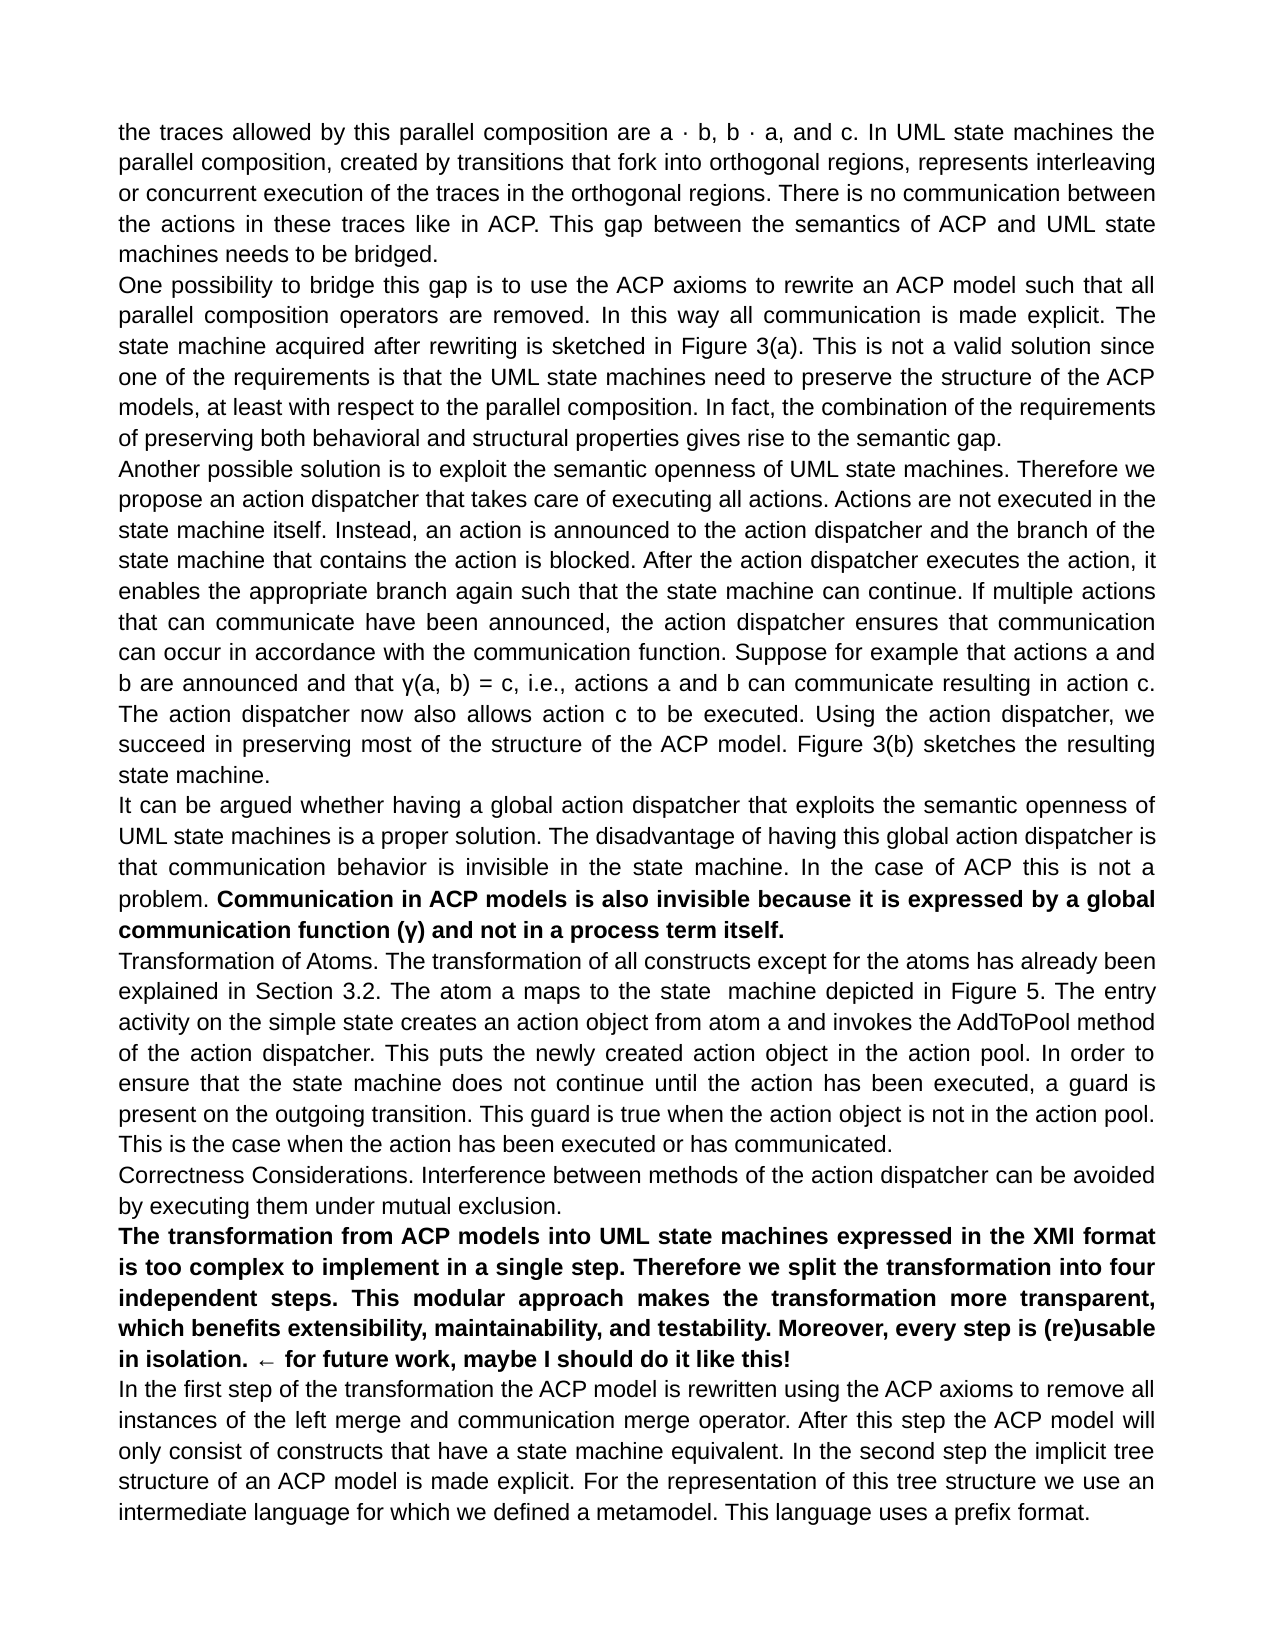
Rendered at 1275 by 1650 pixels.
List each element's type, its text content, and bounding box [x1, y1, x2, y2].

text One possibility to bridge this gap is to use the ACP axioms to rewrite an ACP model such that all parallel composition operators are removed. In this way all communication is made explicit. The state machine acquired after rewriting is sketched in Figure 3(a). This is not a valid solution since one of the requirements is that the UML state machines need to preserve the structure of the ACP models, at least with respect to the parallel composition. In fact, the combination of the requirements of preserving both behavioral and structural properties gives rise to the semantic gap. [118, 271, 1157, 451]
text In the first step of the transformation the ACP model is rewritten using the ACP axioms to remove all instances of the left merge and communication merge operator. After this step the ACP model will only consist of constructs that have a state machine equivalent. In the second step the implicit tree structure of an ACP model is made explicit. For the representation of this tree structure we use an intermediate language for which we defined a metamodel. This language uses a prefix format. [118, 1376, 1157, 1525]
text It can be argued whether having a global action dispatcher that exploits the semantic openness of UML state machines is a proper solution. The disadvantage of having this global action dispatcher is that communication behavior is invisible in the state machine. In the case of ACP this is not a problem. Communication in ACP models is also invisible because it is expressed by a global communication function (γ) and not in a process term itself. [118, 792, 1157, 943]
text Transformation of Atoms. The transformation of all constructs except for the atoms has already been explained in Section 3.2. The atom a maps to the state machine depicted in Figure 5. The entry activity on the simple state creates an action object from atom a and invokes the AddToPool method of the action dispatcher. This puts the newly created action object in the action pool. In order to ensure that the state machine does not continue until the action has been executed, a guard is present on the outgoing transition. This guard is true when the action object is not in the action pool. This is the case when the action has been executed or has communicated. [118, 947, 1157, 1158]
text Correctness Considerations. Interference between methods of the action dispatcher can be avoided by executing them under mutual exclusion. [118, 1161, 1157, 1219]
text the traces allowed by this parallel composition are a · b, b · a, and c. In UML state machines the parallel composition, created by transitions that fork into orthogonal regions, represents interleaving or concurrent execution of the traces in the orthogonal regions. There is no communication between the actions in these traces like in ACP. This gap between the semantics of ACP and UML state machines needs to be bridged. [118, 118, 1157, 267]
text Another possible solution is to exploit the semantic openness of UML state machines. Therefore we propose an action dispatcher that takes care of executing all actions. Actions are not executed in the state machine itself. Instead, an action is announced to the action dispatcher and the branch of the state machine that contains the action is blocked. After the action dispatcher executes the action, it enables the appropriate branch again such that the state machine can continue. If multiple actions that can communicate have been announced, the action dispatcher ensures that communication can occur in accordance with the communication function. Suppose for example that actions a and b are announced and that γ(a, b) = c, i.e., actions a and b can communicate resulting in action c. The action dispatcher now also allows action c to be executed. Using the action dispatcher, we succeed in preserving most of the structure of the ACP model. Figure 3(b) sketches the resulting state machine. [118, 455, 1157, 788]
text The transformation from ACP models into UML state machines expressed in the XMI format is too complex to implement in a single step. Therefore we split the transformation into four independent steps. This modular approach makes the transformation more transparent, which benefits extensibility, maintainability, and testability. Moreover, every step is (re)usable in isolation. ← for future work, maybe I should do it like this! [118, 1223, 1157, 1372]
